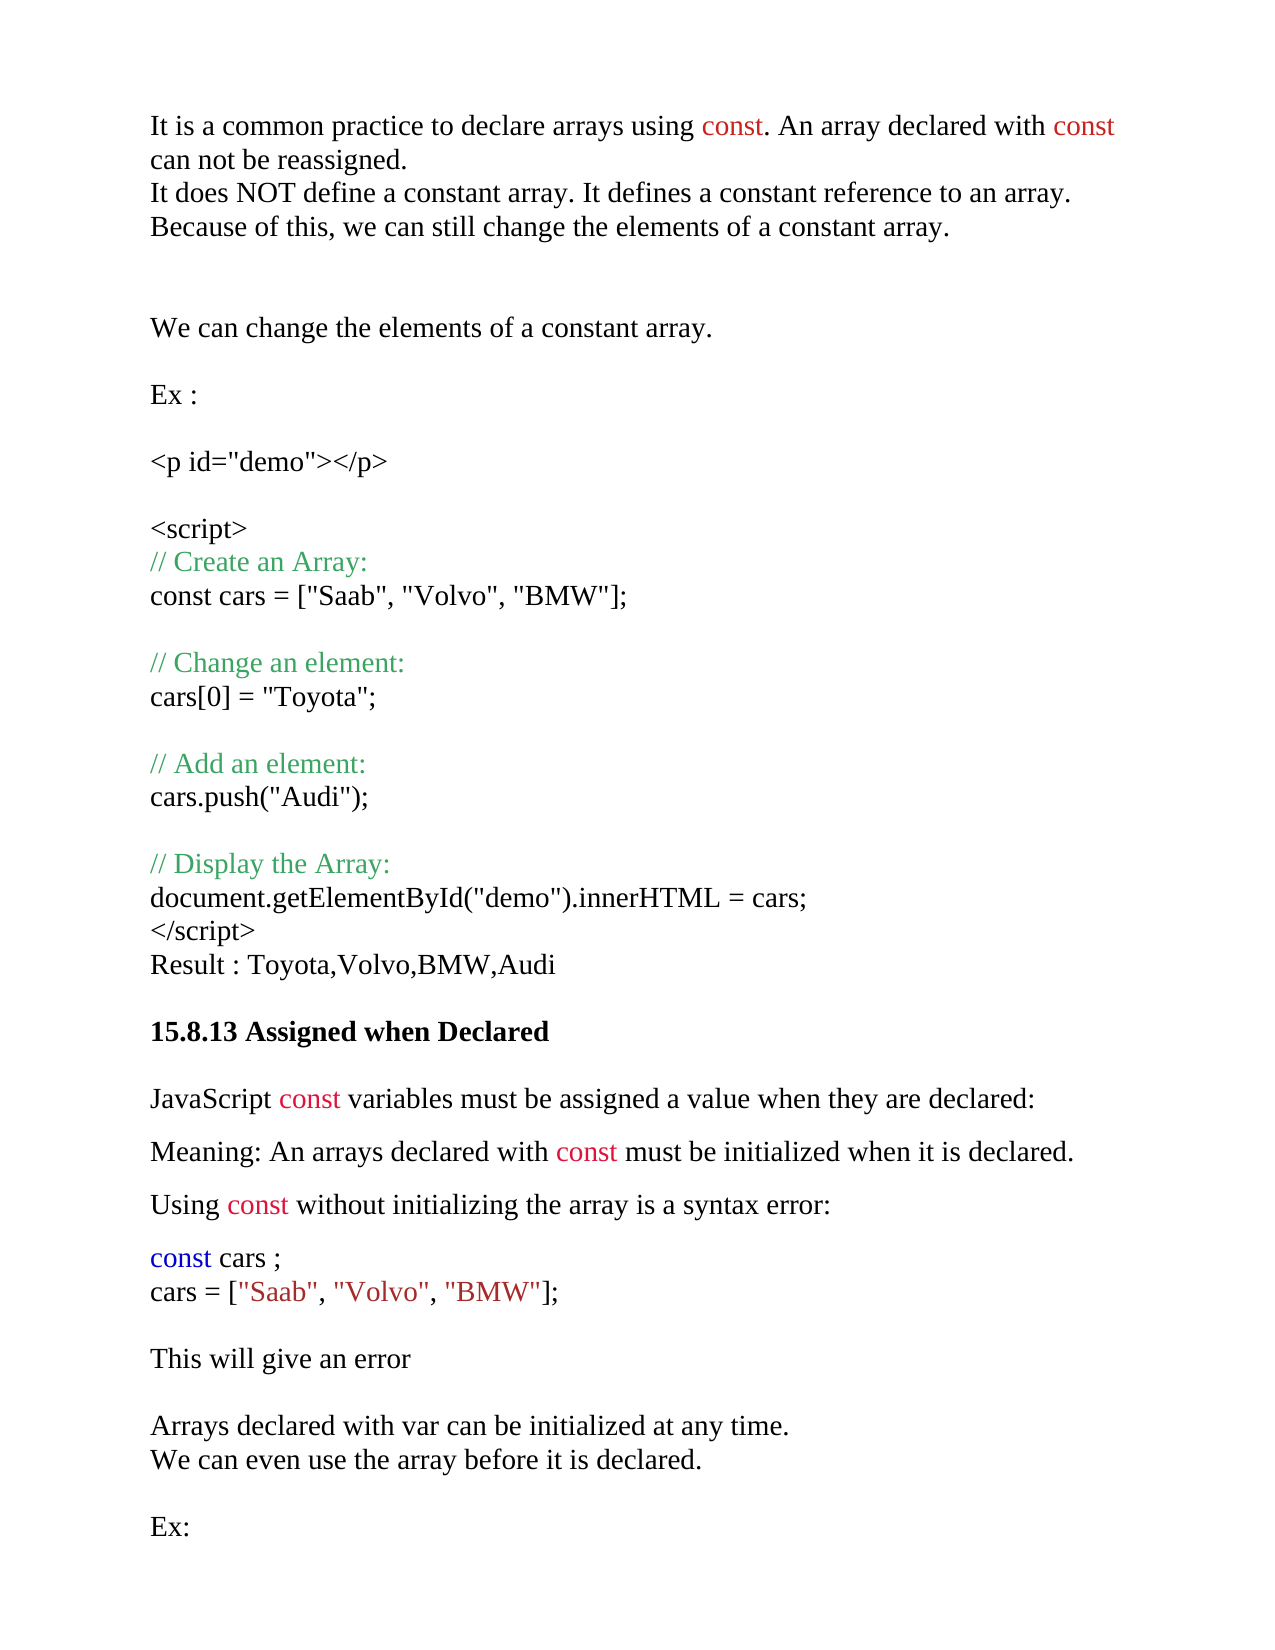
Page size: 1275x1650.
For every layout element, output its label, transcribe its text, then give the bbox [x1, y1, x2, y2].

text document.getElementById("demo").innerHTML = cars; [150, 880, 1125, 913]
text Arrays declared with var can be initialized at any time. [150, 1408, 1125, 1442]
text We can even use the array before it is declared. [150, 1442, 1125, 1475]
text It is a common practice to declare arrays using const. An array declared with const can not be reassigned. [150, 108, 1125, 176]
text Meaning: An arrays declared with const must be initialized when it is declared. [150, 1134, 1125, 1168]
text <script> [150, 511, 1125, 544]
text We can change the elements of a constant array. [150, 310, 1125, 343]
text Ex: [150, 1509, 1125, 1542]
text Using const without initializing the array is a syntax error: [150, 1187, 1125, 1221]
text // Change an element: [150, 645, 1125, 679]
text Result : Toyota,Volvo,BMW,Audi [150, 947, 1125, 981]
text const cars = ["Saab", "Volvo", "BMW"]; [150, 578, 1125, 612]
text </script> [150, 913, 1125, 947]
text Ex : [150, 377, 1125, 410]
text const cars ; cars = ["Saab", "Volvo", "BMW"]; [150, 1241, 1125, 1308]
text // Add an element: [150, 746, 1125, 779]
text 15.8.13 Assigned when Declared [150, 1014, 1125, 1048]
text cars.push("Audi"); [150, 779, 1125, 813]
text It does NOT define a constant array. It defines a constant reference to an array. Because of this, we can still change the elements of a constant array. [150, 176, 1125, 243]
text cars[0] = "Toyota"; [150, 679, 1125, 712]
text // Display the Array: [150, 846, 1125, 880]
text // Create an Array: [150, 544, 1125, 578]
text This will give an error [150, 1341, 1125, 1375]
text <p id="demo"></p> [150, 444, 1125, 477]
text JavaScript const variables must be assigned a value when they are declared: [150, 1081, 1125, 1115]
